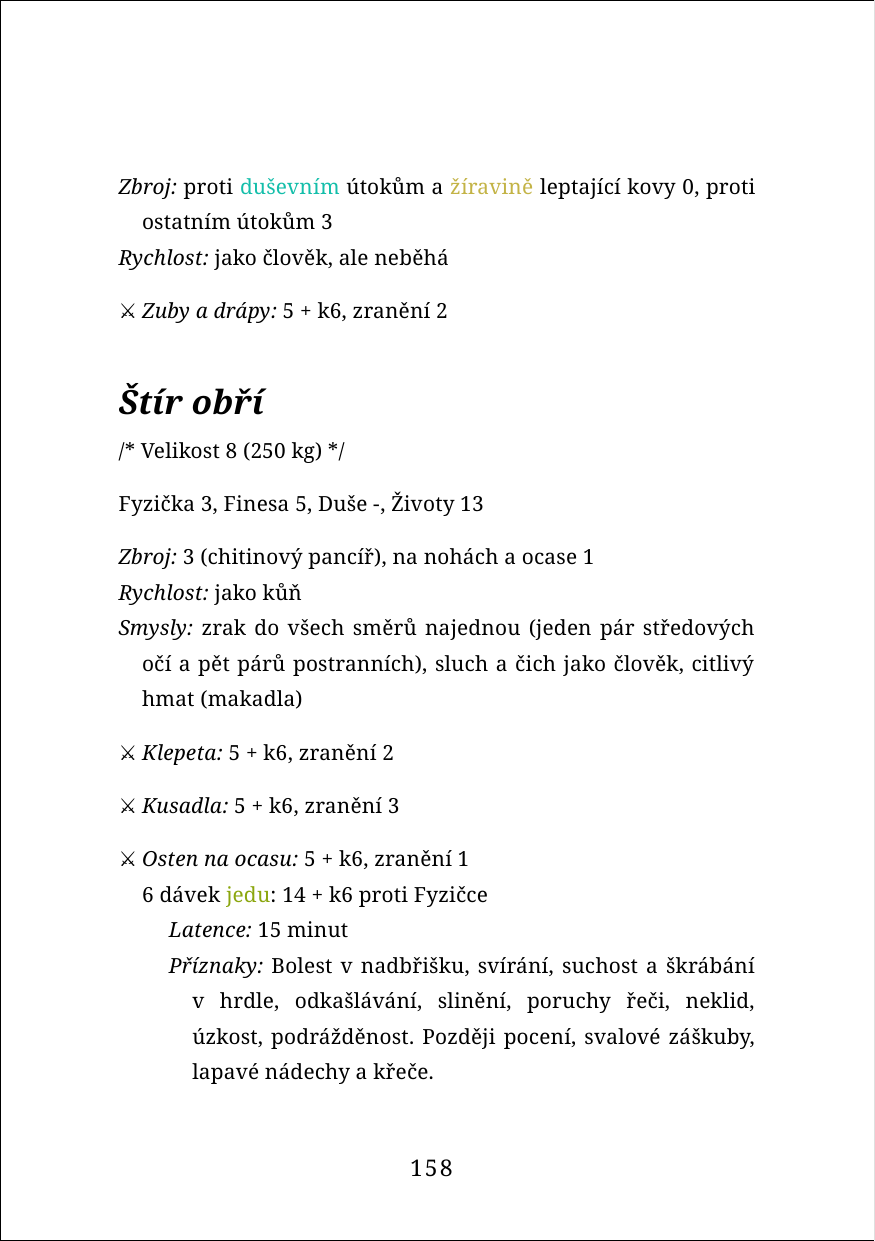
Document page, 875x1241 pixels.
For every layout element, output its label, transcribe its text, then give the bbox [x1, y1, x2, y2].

text Rychlost: jako kůň [118, 578, 756, 606]
text ⚔ Zuby a drápy: 5 + k6, zranění 2 [118, 296, 756, 324]
text Příznaky: Bolest v nadbřišku, svírání, suchost a škrábání v hrdle, odkašlávání, slinění, poruchy řeči, neklid, úzkost, podrážděnost. Později pocení, svalové záškuby, lapavé nádechy a křeče. [168, 951, 756, 1086]
text ⚔ Kusadla: 5 + k6, zranění 3 [118, 791, 756, 819]
text Fyzička 3, Finesa 5, Duše -, Životy 13 [118, 489, 756, 518]
text Smysly: zrak do všech směrů najednou (jeden pár středových očí a pět párů postranních), sluch a čich jako člověk, citlivý hmat (makadla) [118, 613, 756, 713]
text /* Velikost 8 (250 kg) */ [118, 436, 756, 464]
text ⚔ Osten na ocasu: 5 + k6, zranění 1 [118, 844, 756, 873]
text Zbroj: proti duševním útokům a žíravině leptající kovy 0, proti ostatním útokům 3 [118, 172, 756, 236]
text 6 dávek jedu: 14 + k6 proti Fyzičce [142, 880, 756, 908]
text Zbroj: 3 (chitinový pancíř), na nohách a ocase 1 [118, 542, 756, 571]
subtitle Štír obří [118, 379, 756, 424]
text Latence: 15 minut [168, 915, 756, 944]
text ⚔ Klepeta: 5 + k6, zranění 2 [118, 738, 756, 766]
text Rychlost: jako člověk, ale neběhá [118, 243, 756, 271]
